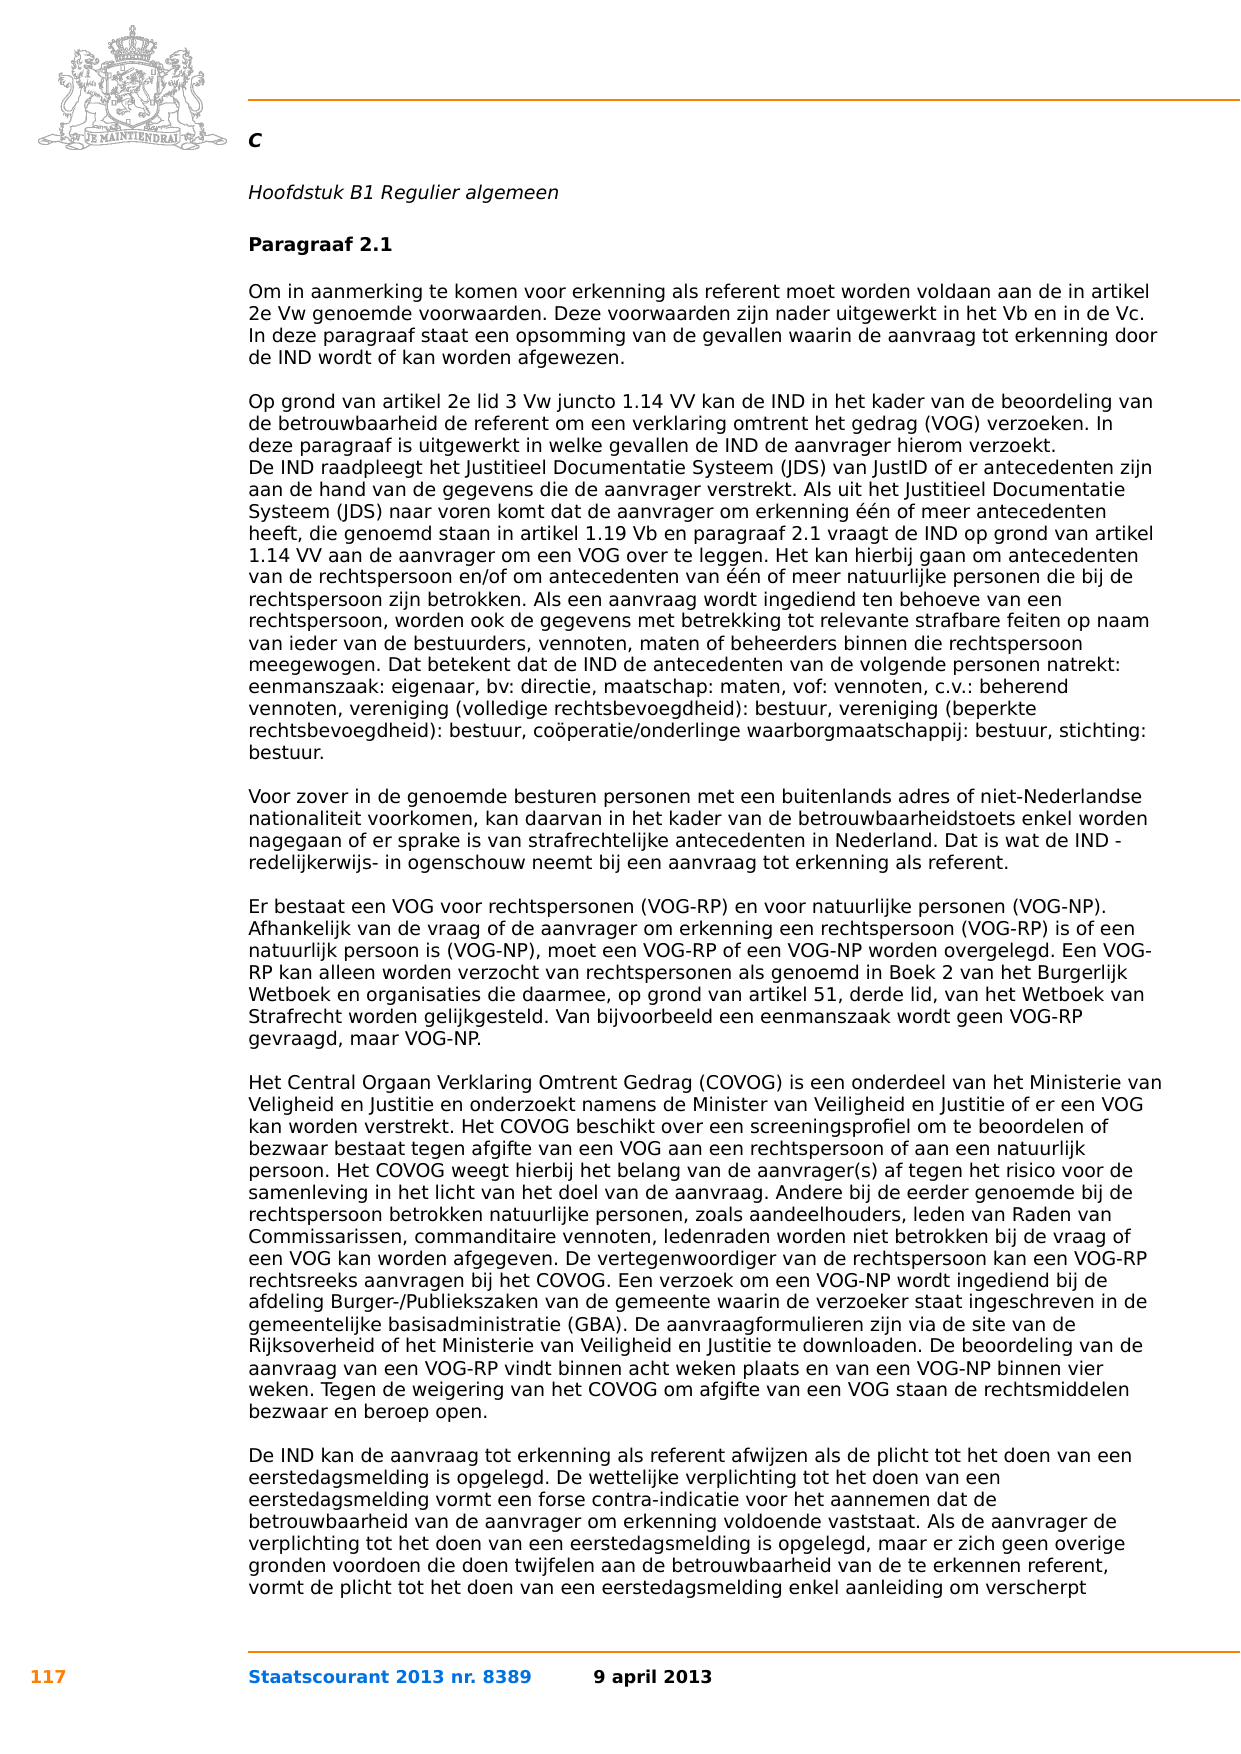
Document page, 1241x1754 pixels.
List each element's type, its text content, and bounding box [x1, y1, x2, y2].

text Voor zover in de genoemde besturen personen met een buitenlands adres of niet-Nederlandse nationaliteit voorkomen, kan daarvan in het kader van de betrouwbaarheidstoets enkel worden nagegaan of er sprake is van strafrechtelijke antecedenten in Nederland. Dat is wat de IND -redelijkerwijs- in ogenschouw neemt bij een aanvraag tot erkenning als referent. [248, 786, 1163, 874]
subtitle C [248, 130, 1163, 152]
subtitle Hoofdstuk B1 Regulier algemeen [248, 182, 1163, 204]
text De IND kan de aanvraag tot erkenning als referent afwijzen als de plicht tot het doen van een eerstedagsmelding is opgelegd. De wettelijke verplichting tot het doen van een eerstedagsmelding vormt een forse contra-indicatie voor het aannemen dat de betrouwbaarheid van de aanvrager om erkenning voldoende vaststaat. Als de aanvrager de verplichting tot het doen van een eerstedagsmelding is opgelegd, maar er zich geen overige gronden voordoen die doen twijfelen aan de betrouwbaarheid van de te erkennen referent, vormt de plicht tot het doen van een eerstedagsmelding enkel aanleiding om verscherpt [248, 1445, 1163, 1599]
text Het Central Orgaan Verklaring Omtrent Gedrag (COVOG) is een onderdeel van het Ministerie van Veligheid en Justitie en onderzoekt namens de Minister van Veiligheid en Justitie of er een VOG kan worden verstrekt. Het COVOG beschikt over een screeningsprofiel om te beoordelen of bezwaar bestaat tegen afgifte van een VOG aan een rechtspersoon of aan een natuurlijk persoon. Het COVOG weegt hierbij het belang van de aanvrager(s) af tegen het risico voor de samenleving in het licht van het doel van de aanvraag. Andere bij de eerder genoemde bij de rechtspersoon betrokken natuurlijke personen, zoals aandeelhouders, leden van Raden van Commissarissen, commanditaire vennoten, ledenraden worden niet betrokken bij de vraag of een VOG kan worden afgegeven. De vertegenwoordiger van de rechtspersoon kan een VOG-RP rechtsreeks aanvragen bij het COVOG. Een verzoek om een VOG-NP wordt ingediend bij de afdeling Burger-/Publiekszaken van de gemeente waarin de verzoeker staat ingeschreven in de gemeentelijke basisadministratie (GBA). De aanvraagformulieren zijn via de site van de Rijksoverheid of het Ministerie van Veiligheid en Justitie te downloaden. De beoordeling van de aanvraag van een VOG-RP vindt binnen acht weken plaats en van een VOG-NP binnen vier weken. Tegen de weigering van het COVOG om afgifte van een VOG staan de rechtsmiddelen bezwaar en beroep open. [248, 1072, 1163, 1423]
text De IND raadpleegt het Justitieel Documentatie Systeem (JDS) van JustID of er antecedenten zijn aan de hand van de gegevens die de aanvrager verstrekt. Als uit het Justitieel Documentatie Systeem (JDS) naar voren komt dat de aanvrager om erkenning één of meer antecedenten heeft, die genoemd staan in artikel 1.19 Vb en paragraaf 2.1 vraagt de IND op grond van artikel 1.14 VV aan de aanvrager om een VOG over te leggen. Het kan hierbij gaan om antecedenten van de rechtspersoon en/of om antecedenten van één of meer natuurlijke personen die bij de rechtspersoon zijn betrokken. Als een aanvraag wordt ingediend ten behoeve van een rechtspersoon, worden ook de gegevens met betrekking tot relevante strafbare feiten op naam van ieder van de bestuurders, vennoten, maten of beheerders binnen die rechtspersoon meegewogen. Dat betekent dat de IND de antecedenten van de volgende personen natrekt: eenmanszaak: eigenaar, bv: directie, maatschap: maten, vof: vennoten, c.v.: beherend vennoten, vereniging (volledige rechtsbevoegdheid): bestuur, vereniging (beperkte rechtsbevoegdheid): bestuur, coöperatie/onderlinge waarborgmaatschappij: bestuur, stichting: bestuur. [248, 457, 1163, 764]
subtitle Paragraaf 2.1 [248, 234, 1163, 256]
text Op grond van artikel 2e lid 3 Vw juncto 1.14 VV kan de IND in het kader van de beoordeling van de betrouwbaarheid de referent om een verklaring omtrent het gedrag (VOG) verzoeken. In deze paragraaf is uitgewerkt in welke gevallen de IND de aanvrager hierom verzoekt. [248, 391, 1163, 457]
picture [38, 25, 227, 150]
text Er bestaat een VOG voor rechtspersonen (VOG-RP) en voor natuurlijke personen (VOG-NP). Afhankelijk van de vraag of de aanvrager om erkenning een rechtspersoon (VOG-RP) is of een natuurlijk persoon is (VOG-NP), moet een VOG-RP of een VOG-NP worden overgelegd. Een VOG-RP kan alleen worden verzocht van rechtspersonen als genoemd in Boek 2 van het Burgerlijk Wetboek en organisaties die daarmee, op grond van artikel 51, derde lid, van het Wetboek van Strafrecht worden gelijkgesteld. Van bijvoorbeeld een eenmanszaak wordt geen VOG-RP gevraagd, maar VOG-NP. [248, 896, 1163, 1050]
text Om in aanmerking te komen voor erkenning als referent moet worden voldaan aan de in artikel 2e Vw genoemde voorwaarden. Deze voorwaarden zijn nader uitgewerkt in het Vb en in de Vc. In deze paragraaf staat een opsomming van de gevallen waarin de aanvraag tot erkenning door de IND wordt of kan worden afgewezen. [248, 281, 1163, 369]
